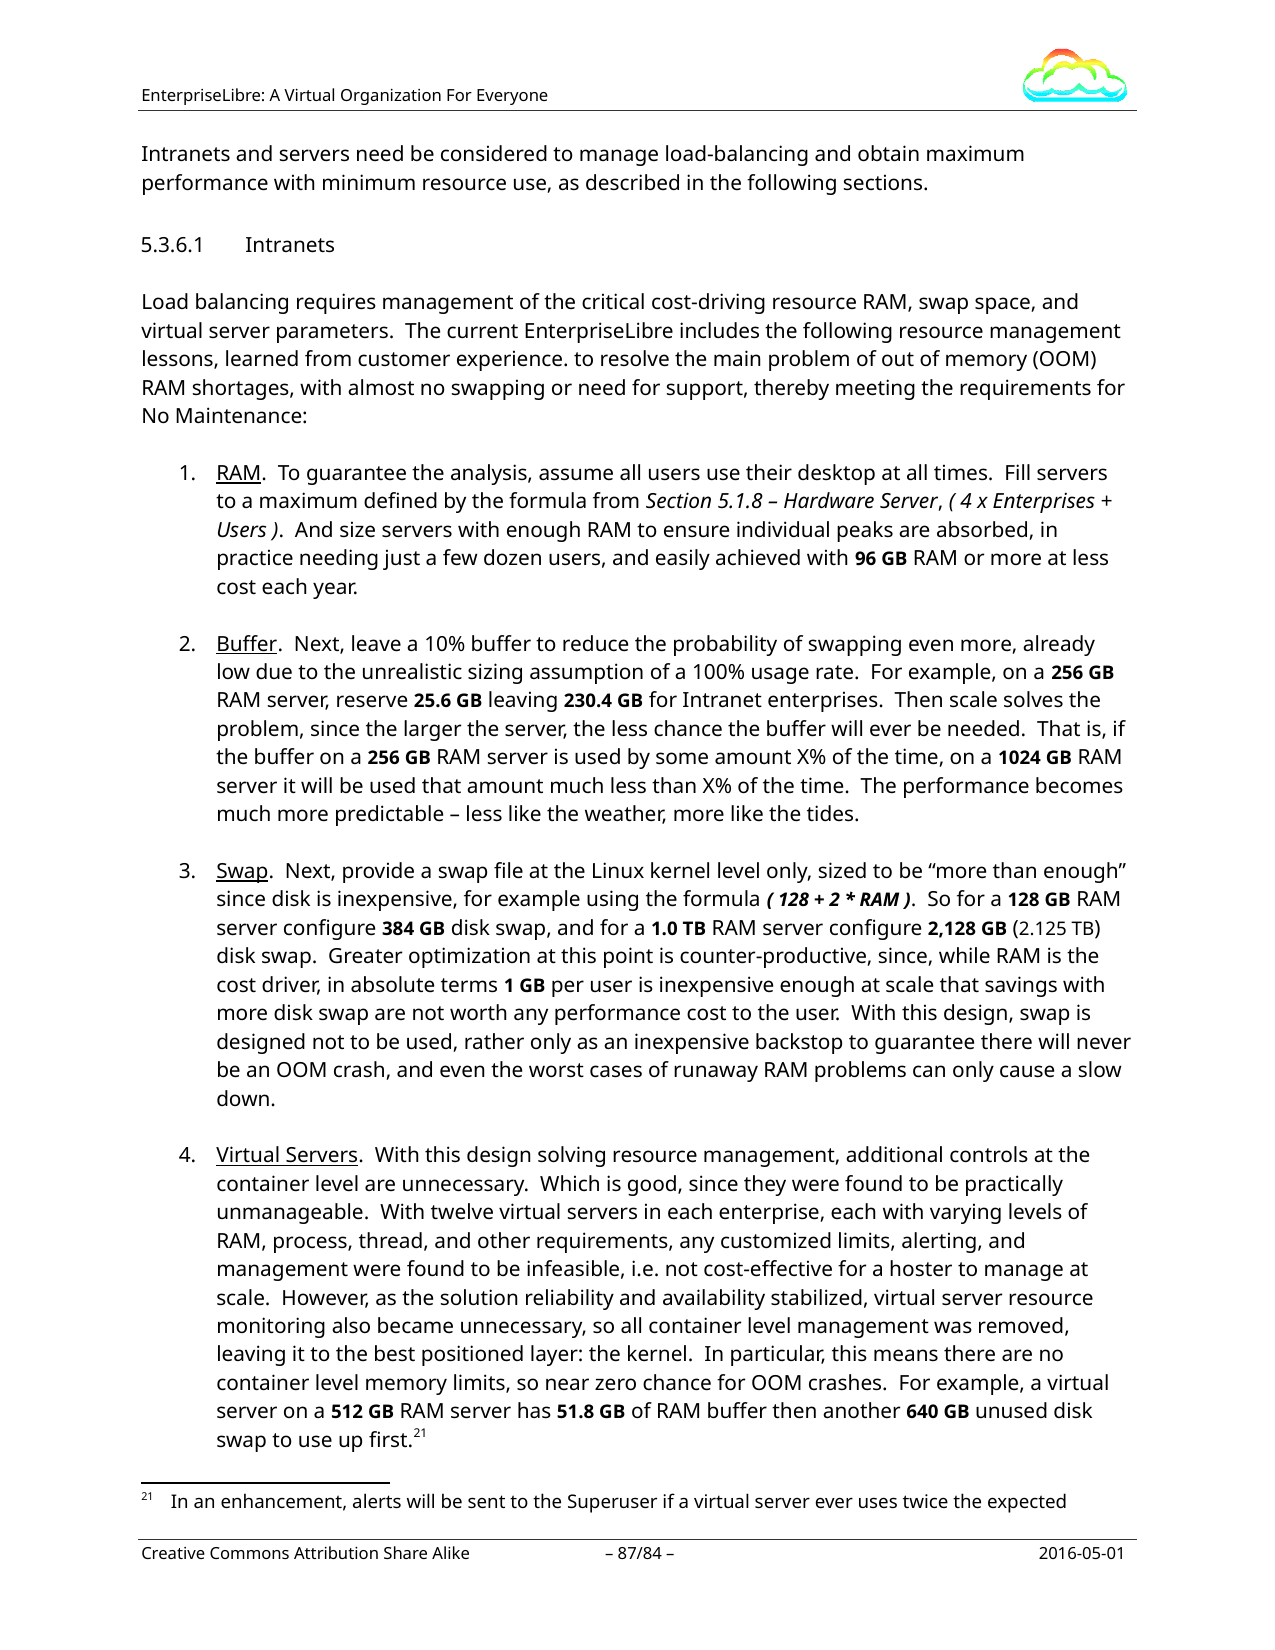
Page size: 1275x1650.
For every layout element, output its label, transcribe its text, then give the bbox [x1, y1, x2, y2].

subtitle Intranets [135, 231, 1134, 259]
list Virtual Servers. With this design solving resource management, additional controls at the container level are unnecessary. Which is good, since they were found to be practically unmanageable. With twelve virtual servers in each enterprise, each with varying levels of RAM, process, thread, and other requirements, any customized limits, alerting, and management were found to be infeasible, i.e. not cost-effective for a hoster to manage at scale. However, as the solution reliability and availability stabilized, virtual server resource monitoring also became unnecessary, so all container level management was removed, leaving it to the best positioned layer: the kernel. In particular, this means there are no container level memory limits, so near zero chance for OOM crashes. For example, a virtual server on a 512 GB RAM server has 51.8 GB of RAM buffer then another 640 GB unused disk swap to use up first. [178, 1141, 1134, 1453]
list Swap. Next, provide a swap file at the Linux kernel level only, sized to be “more than enough” since disk is inexpensive, for example using the formula ( 128 + 2 * RAM ). So for a 128 GB RAM server configure 384 GB disk swap, and for a 1.0 TB RAM server configure 2,128 GB (2.125 TB) disk swap. Greater optimization at this point is counter-productive, since, while RAM is the cost driver, in absolute terms 1 GB per user is inexpensive enough at scale that savings with more disk swap are not worth any performance cost to the user. With this design, swap is designed not to be used, rather only as an inexpensive backstop to guarantee there will never be an OOM crash, and even the worst cases of runaway RAM problems can only cause a slow down. [178, 856, 1134, 1112]
list In an enhancement, alerts will be sent to the Superuser if a virtual server ever uses twice the expected [141, 1489, 1134, 1514]
picture [1022, 47, 1128, 102]
text Intranets and servers need be considered to manage load-balancing and obtain maximum performance with minimum resource use, as described in the following sections. [141, 139, 1134, 196]
text Load balancing requires management of the critical cost-driving resource RAM, swap space, and virtual server parameters. The current EnterpriseLibre includes the following resource management lessons, learned from customer experience. to resolve the main problem of out of memory (OOM) RAM shortages, with almost no swapping or need for support, thereby meeting the requirements for No Maintenance: [141, 287, 1134, 429]
list RAM. To guarantee the analysis, assume all users use their desktop at all times. Fill servers to a maximum defined by the formula from Section 5.1.8 – Hardware Server, ( 4 x Enterprises + Users ). And size servers with enough RAM to ensure individual peaks are absorbed, in practice needing just a few dozen users, and easily achieved with 96 GB RAM or more at less cost each year. [178, 458, 1134, 600]
list Buffer. Next, leave a 10% buffer to reduce the probability of swapping even more, already low due to the unrealistic sizing assumption of a 100% usage rate. For example, on a 256 GB RAM server, reserve 25.6 GB leaving 230.4 GB for Intranet enterprises. Then scale solves the problem, since the larger the server, the less chance the buffer will ever be needed. That is, if the buffer on a 256 GB RAM server is used by some amount X% of the time, on a 1024 GB RAM server it will be used that amount much less than X% of the time. The performance becomes much more predictable – less like the weather, more like the tides. [178, 629, 1134, 828]
